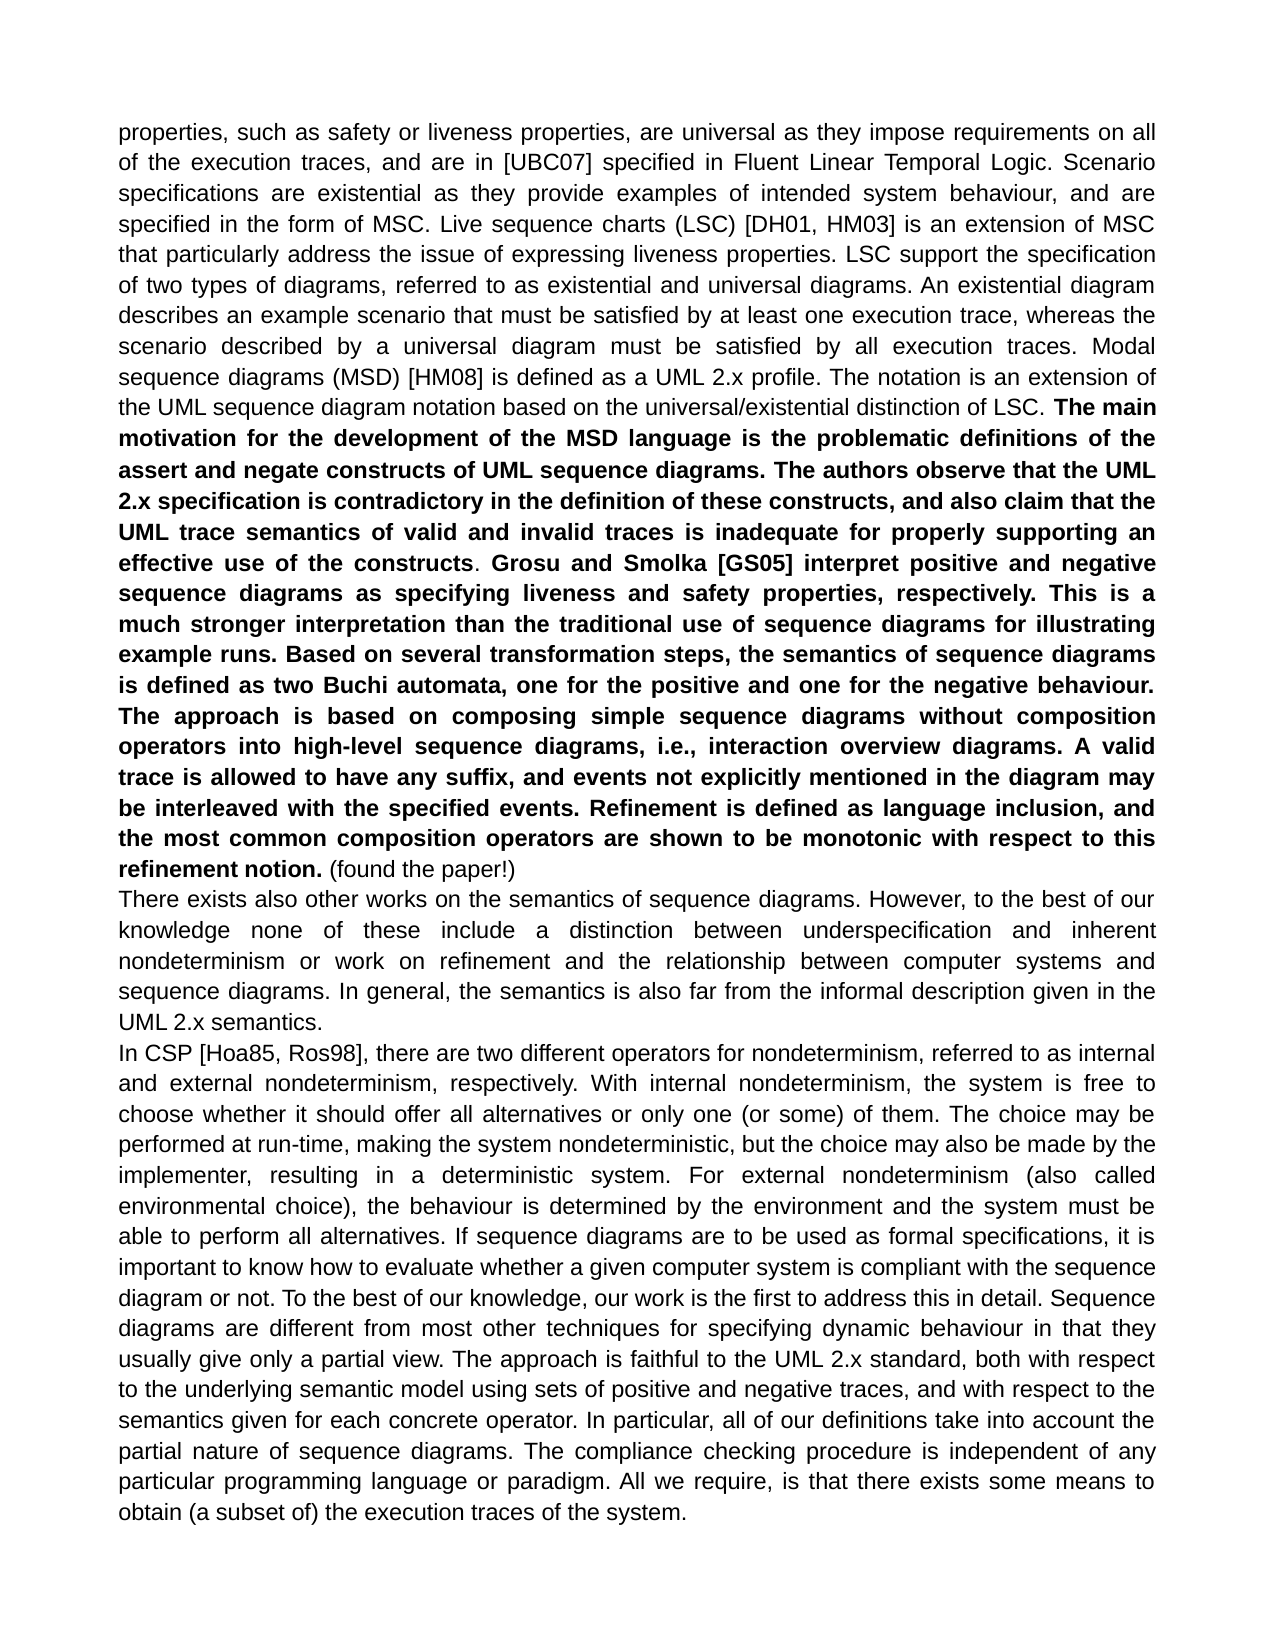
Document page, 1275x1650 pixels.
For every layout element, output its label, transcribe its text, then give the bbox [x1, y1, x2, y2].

text In CSP [Hoa85, Ros98], there are two different operators for nondeterminism, referred to as internal and external nondeterminism, respectively. With internal nondeterminism, the system is free to choose whether it should offer all alternatives or only one (or some) of them. The choice may be performed at run-time, making the system nondeterministic, but the choice may also be made by the implementer, resulting in a deterministic system. For external nondeterminism (also called environmental choice), the behaviour is determined by the environment and the system must be able to perform all alternatives. If sequence diagrams are to be used as formal specifications, it is important to know how to evaluate whether a given computer system is compliant with the sequence diagram or not. To the best of our knowledge, our work is the first to address this in detail. Sequence diagrams are different from most other techniques for specifying dynamic behaviour in that they usually give only a partial view. The approach is faithful to the UML 2.x standard, both with respect to the underlying semantic model using sets of positive and negative traces, and with respect to the semantics given for each concrete operator. In particular, all of our definitions take into account the partial nature of sequence diagrams. The compliance checking procedure is independent of any particular programming language or paradigm. All we require, is that there exists some means to obtain (a subset of) the execution traces of the system. [118, 1039, 1157, 1525]
text properties, such as safety or liveness properties, are universal as they impose requirements on all of the execution traces, and are in [UBC07] specified in Fluent Linear Temporal Logic. Scenario specifications are existential as they provide examples of intended system behaviour, and are specified in the form of MSC. Live sequence charts (LSC) [DH01, HM03] is an extension of MSC that particularly address the issue of expressing liveness properties. LSC support the specification of two types of diagrams, referred to as existential and universal diagrams. An existential diagram describes an example scenario that must be satisfied by at least one execution trace, whereas the scenario described by a universal diagram must be satisfied by all execution traces. Modal sequence diagrams (MSD) [HM08] is defined as a UML 2.x profile. The notation is an extension of the UML sequence diagram notation based on the universal/existential distinction of LSC. The main motivation for the development of the MSD language is the problematic definitions of the assert and negate constructs of UML sequence diagrams. The authors observe that the UML 2.x specification is contradictory in the definition of these constructs, and also claim that the UML trace semantics of valid and invalid traces is inadequate for properly supporting an effective use of the constructs. Grosu and Smolka [GS05] interpret positive and negative sequence diagrams as specifying liveness and safety properties, respectively. This is a much stronger interpretation than the traditional use of sequence diagrams for illustrating example runs. Based on several transformation steps, the semantics of sequence diagrams is defined as two Buchi automata, one for the positive and one for the negative behaviour. The approach is based on composing simple sequence diagrams without composition operators into high-level sequence diagrams, i.e., interaction overview diagrams. A valid trace is allowed to have any suffix, and events not explicitly mentioned in the diagram may be interleaved with the specified events. Refinement is defined as language inclusion, and the most common composition operators are shown to be monotonic with respect to this refinement notion. (found the paper!) [118, 118, 1157, 882]
text There exists also other works on the semantics of sequence diagrams. However, to the best of our knowledge none of these include a distinction between underspecification and inherent nondeterminism or work on refinement and the relationship between computer systems and sequence diagrams. In general, the semantics is also far from the informal description given in the UML 2.x semantics. [118, 886, 1157, 1035]
